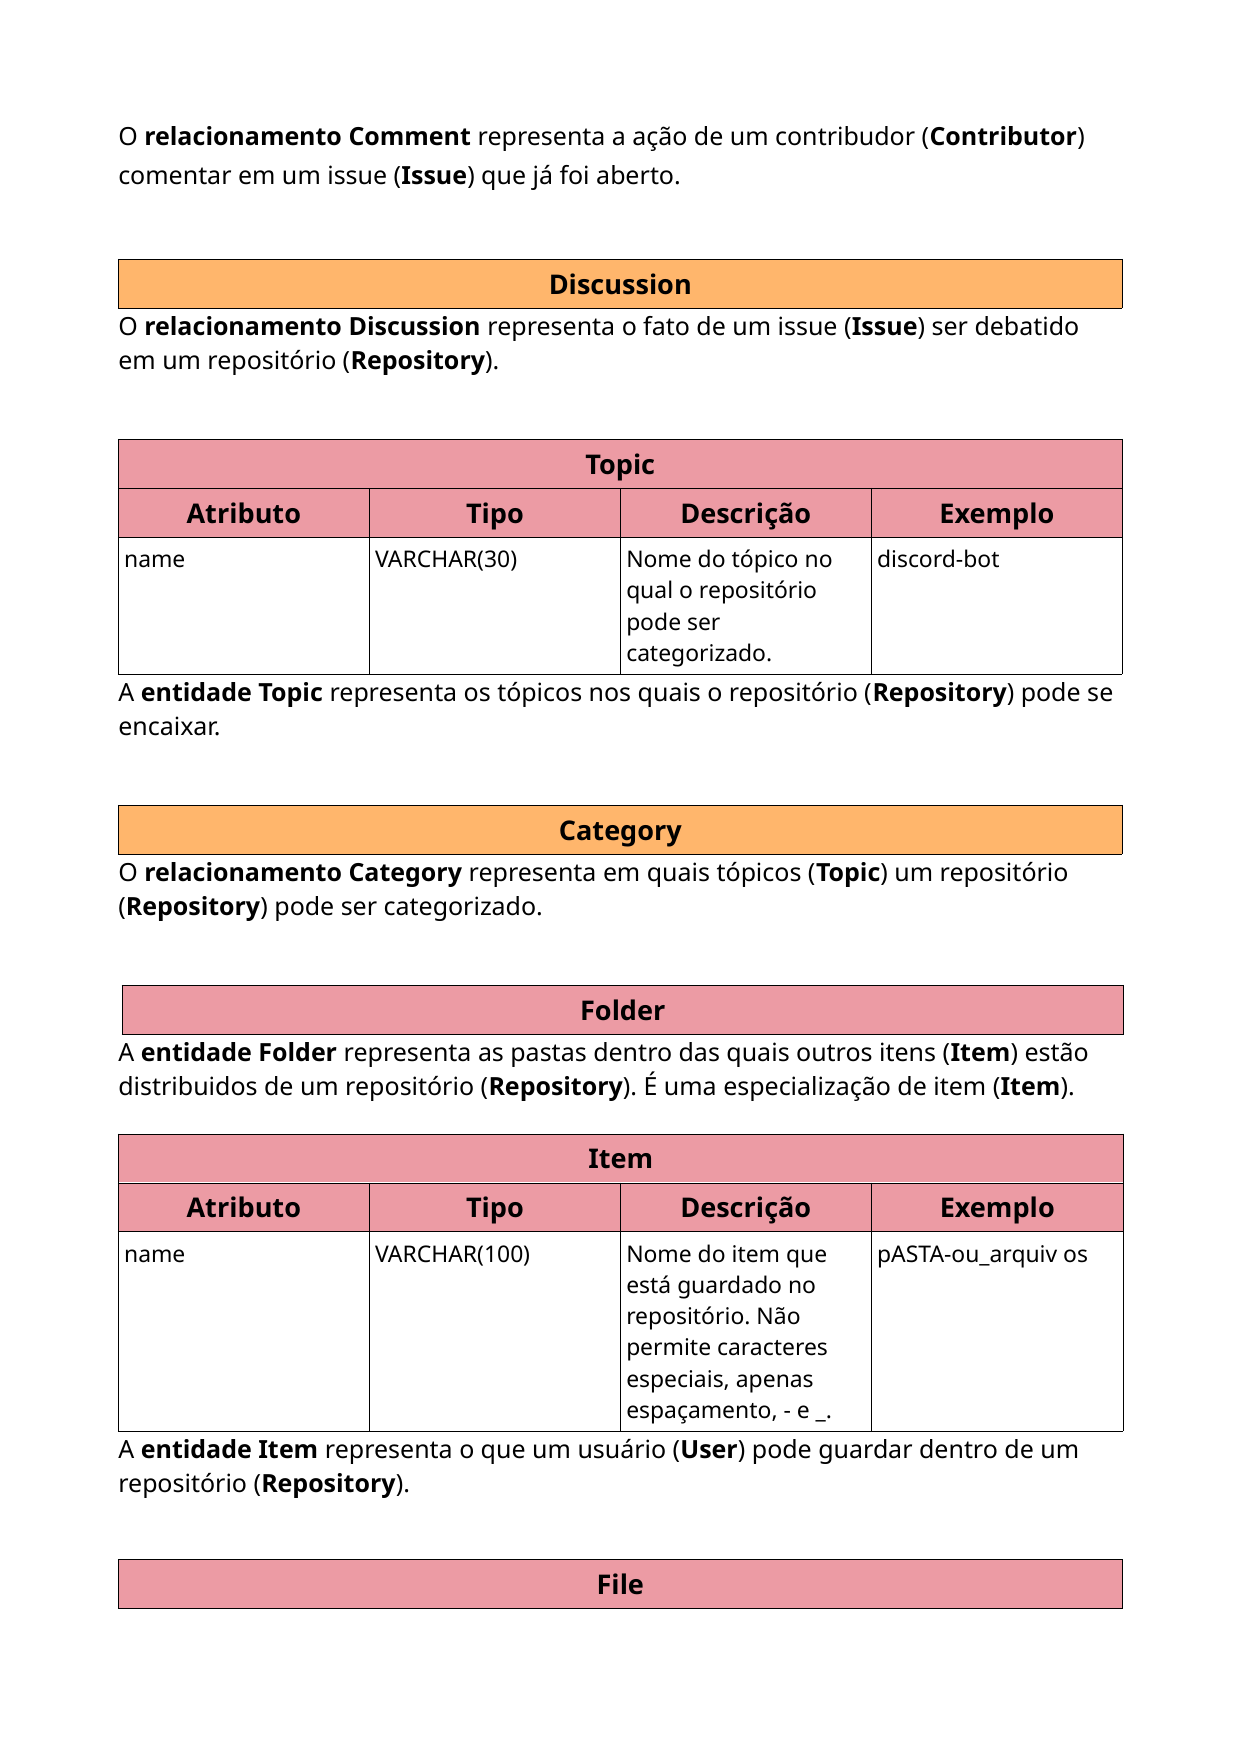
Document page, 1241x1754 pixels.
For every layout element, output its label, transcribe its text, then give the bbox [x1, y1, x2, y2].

table_cell Exemplo [872, 489, 1122, 537]
table_cell VARCHAR(30) [370, 538, 620, 674]
text A entidade Topic representa os tópicos nos quais o repositório (Repository) pode se encaixar. [118, 675, 1122, 742]
text A entidade Folder representa as pastas dentro das quais outros itens (Item) estão distribuidos de um repositório (Repository). É uma especialização de item (Item). [118, 1034, 1122, 1102]
text O relacionamento Category representa em quais tópicos (Topic) um repositório (Repository) pode ser categorizado. [118, 855, 1122, 922]
table_header Folder [123, 986, 1123, 1034]
table_cell name [119, 538, 369, 674]
table_header Category [119, 806, 1122, 854]
table_cell pASTA-ou_arquiv os [872, 1232, 1123, 1431]
table_header Discussion [119, 260, 1122, 308]
table_cell Nome do item que está guardado no repositório. Não permite caracteres especiais, apenas espaçamento, - e _. [621, 1232, 871, 1431]
table_cell Atributo [119, 1184, 369, 1231]
table_cell name [119, 1232, 369, 1431]
table_cell Descrição [621, 1184, 871, 1231]
table_cell VARCHAR(100) [370, 1232, 620, 1431]
table_cell Descrição [621, 489, 871, 537]
table_cell discord-bot [872, 538, 1122, 674]
table_cell Exemplo [872, 1184, 1123, 1231]
table_cell Tipo [370, 489, 620, 537]
text O relacionamento Comment representa a ação de um contribudor (Contributor) comentar em um issue (Issue) que já foi aberto. [118, 118, 1122, 191]
table_header Topic [119, 440, 1122, 488]
table_cell Atributo [119, 489, 369, 537]
table_header File [119, 1560, 1122, 1608]
table_header Item [119, 1135, 1123, 1182]
table_cell Nome do tópico no qual o repositório pode ser categorizado. [621, 538, 871, 674]
text A entidade Item representa o que um usuário (User) pode guardar dentro de um repositório (Repository). [118, 1432, 1122, 1499]
text O relacionamento Discussion representa o fato de um issue (Issue) ser debatido em um repositório (Repository). [118, 309, 1122, 376]
table_cell Tipo [370, 1184, 620, 1231]
